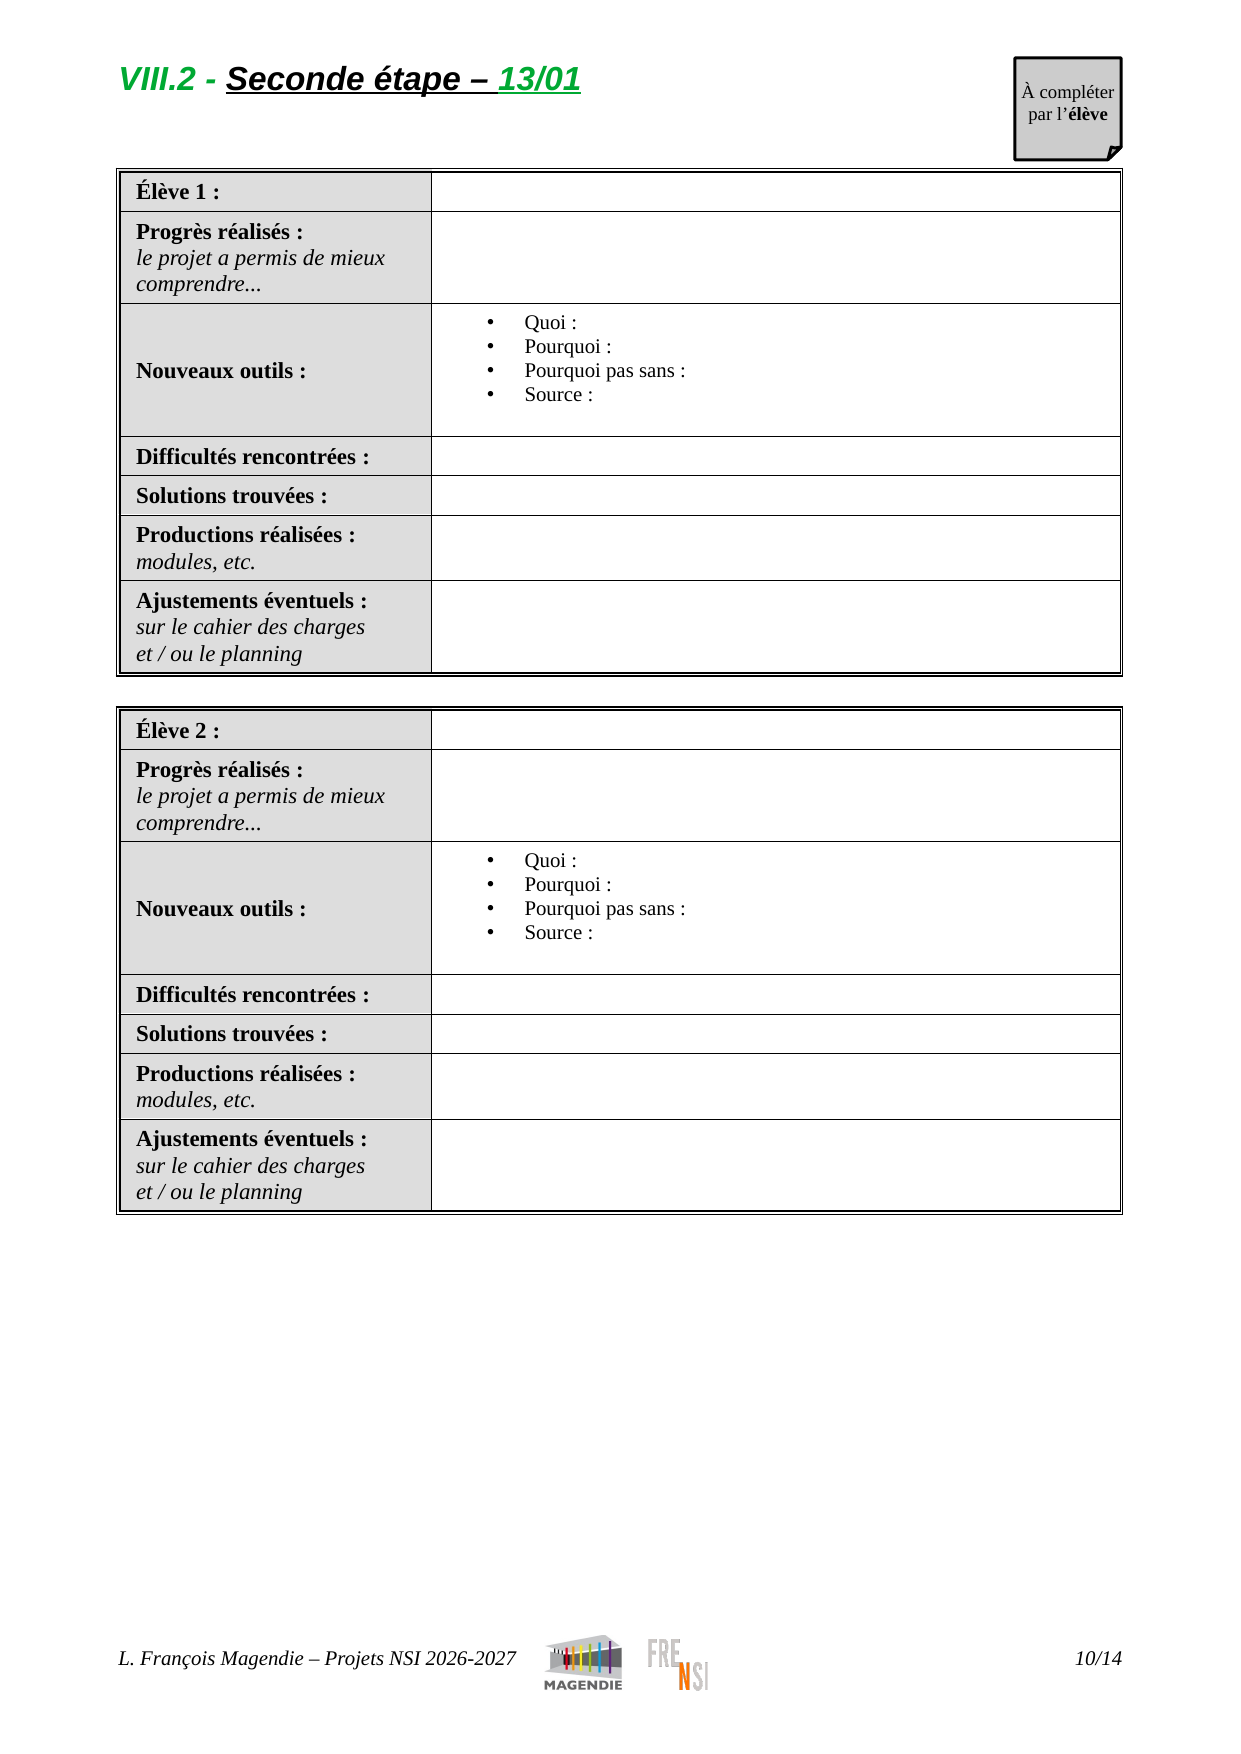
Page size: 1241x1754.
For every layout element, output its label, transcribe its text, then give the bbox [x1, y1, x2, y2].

table_cell [432, 1054, 1120, 1118]
table_cell [432, 476, 1120, 514]
table_cell Productions réalisées : modules, etc. [121, 516, 431, 580]
table_cell Ajustements éventuels : sur le cahier des charges et / ou le planning [121, 1120, 431, 1210]
table_cell Difficultés rencontrées : [121, 975, 431, 1013]
table_cell Quoi : Pourquoi : Pourquoi pas sans : Source : [432, 304, 1120, 436]
table_cell Difficultés rencontrées : [121, 437, 431, 475]
table_cell [432, 1015, 1120, 1053]
subtitle Seconde étape – 13/01 [118, 59, 1013, 97]
table_cell Quoi : Pourquoi : Pourquoi pas sans : Source : [432, 842, 1120, 974]
table_header Élève 2 : [121, 711, 431, 749]
table_cell Progrès réalisés : le projet a permis de mieux comprendre... [121, 750, 431, 841]
table_header Élève 1 : [121, 173, 431, 211]
table_cell [432, 975, 1120, 1013]
picture [532, 1635, 633, 1695]
table_header [432, 711, 1120, 749]
table_cell [432, 1120, 1120, 1210]
table_cell Ajustements éventuels : sur le cahier des charges et / ou le planning [121, 581, 431, 672]
table_cell [432, 581, 1120, 672]
table_cell Nouveaux outils : [121, 304, 431, 436]
table_cell [432, 516, 1120, 580]
table_cell Progrès réalisés : le projet a permis de mieux comprendre... [121, 212, 431, 303]
table_cell Solutions trouvées : [121, 1015, 431, 1053]
table_cell Solutions trouvées : [121, 476, 431, 514]
table_cell [432, 750, 1120, 841]
table_header [432, 173, 1120, 211]
picture [648, 1639, 708, 1691]
table_cell Productions réalisées : modules, etc. [121, 1054, 431, 1118]
table_cell [432, 212, 1120, 303]
table_cell [432, 437, 1120, 475]
table_cell Nouveaux outils : [121, 842, 431, 974]
